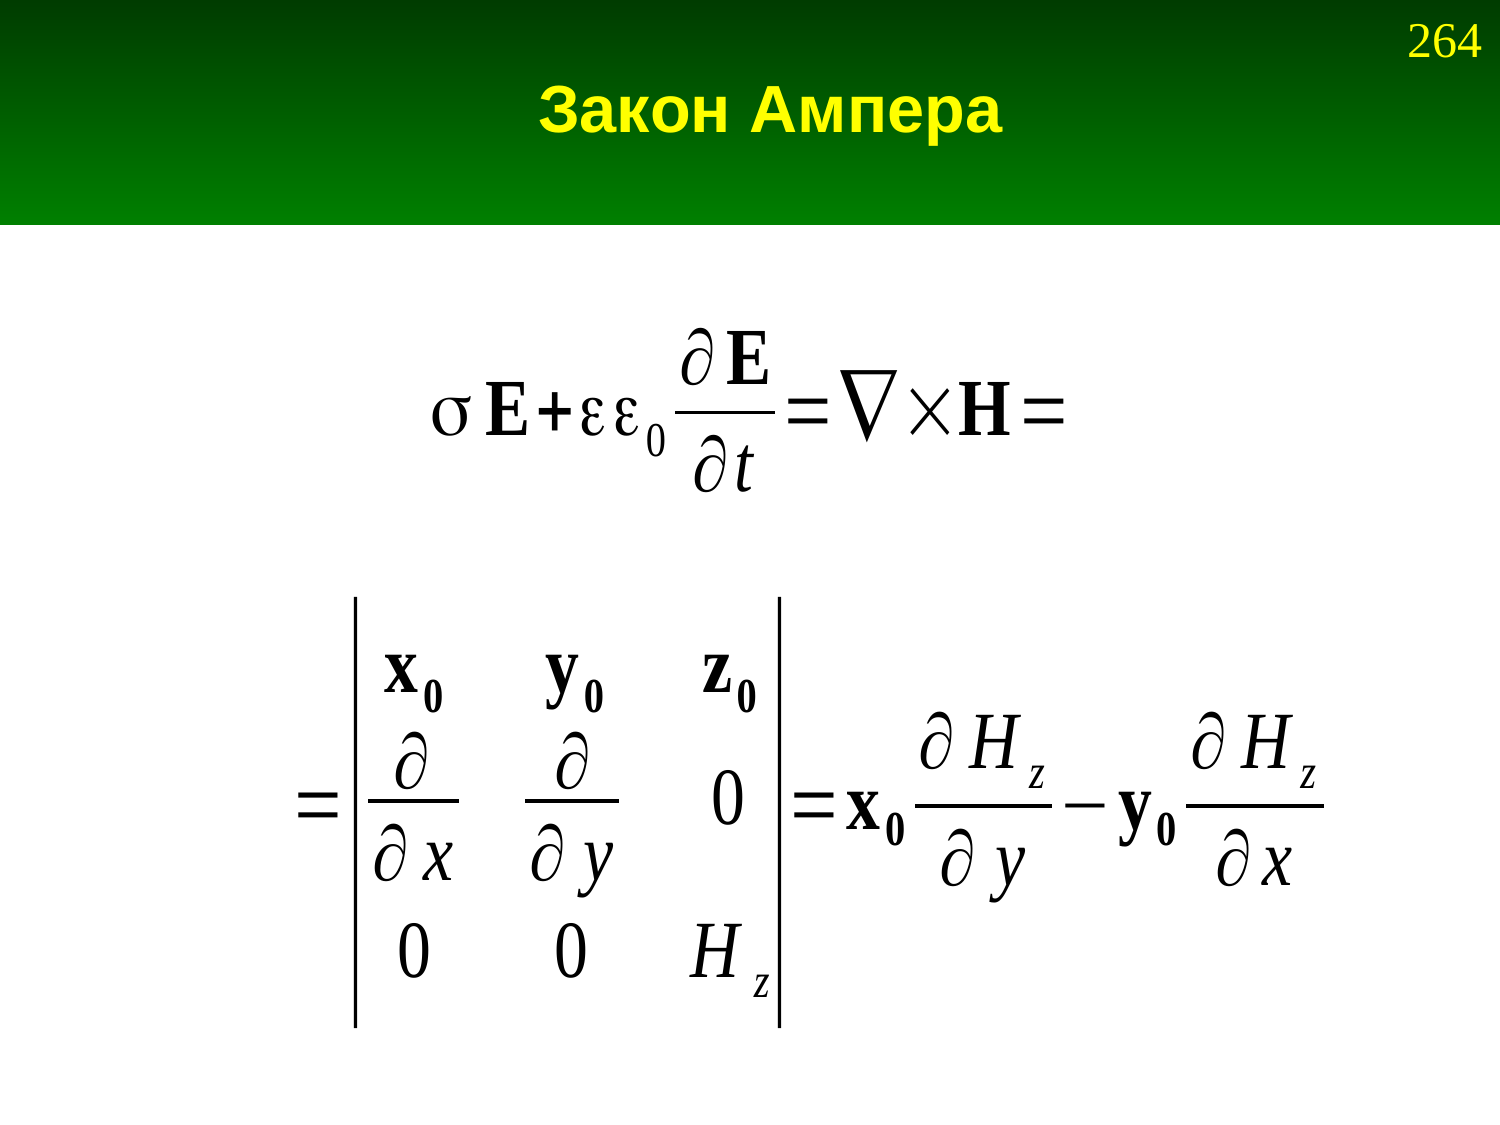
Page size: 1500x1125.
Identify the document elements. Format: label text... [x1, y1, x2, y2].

title Закон Ампера [100, 2, 1441, 209]
chart [413, 314, 1089, 508]
chart [274, 590, 1344, 1029]
